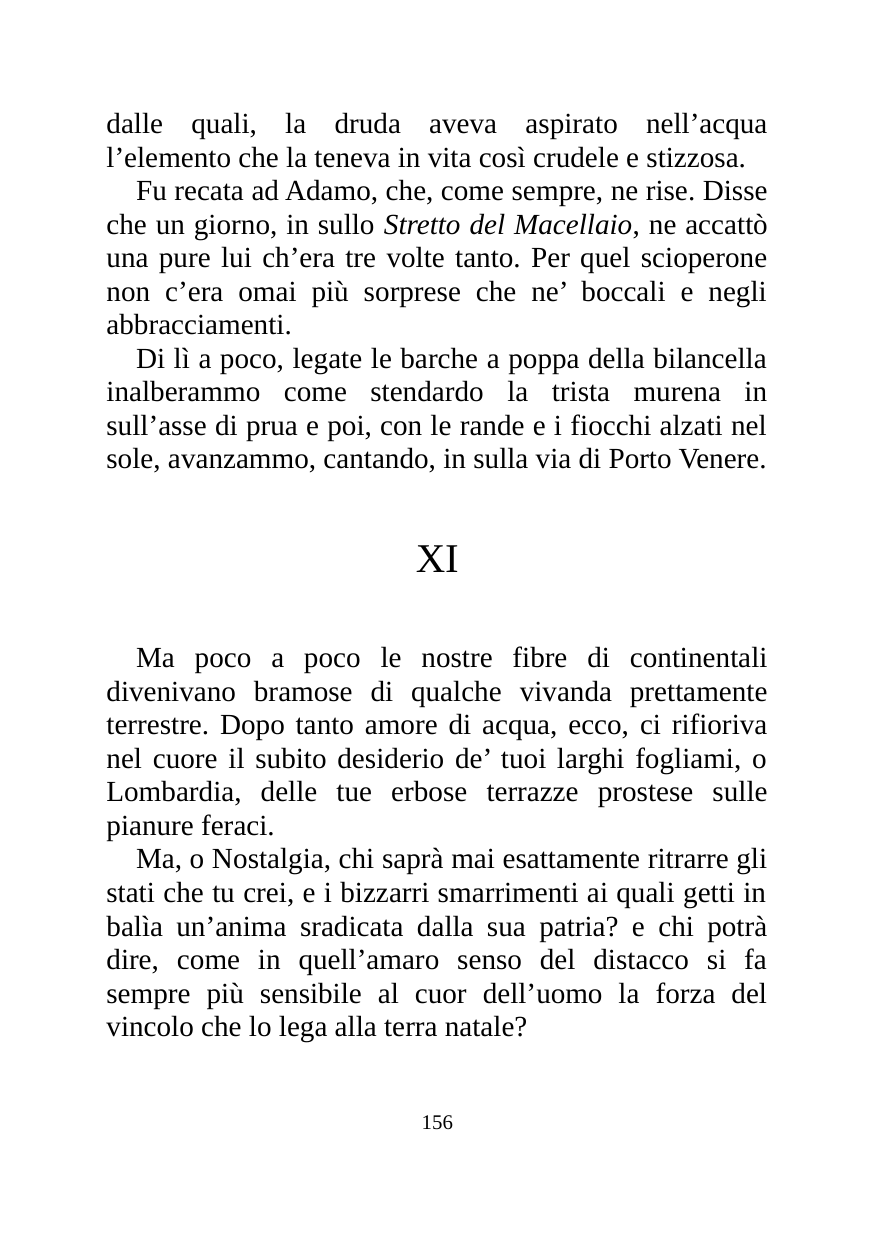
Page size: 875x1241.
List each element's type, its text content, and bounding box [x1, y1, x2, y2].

text Ma poco a poco le nostre fibre di continentali divenivano bramose di qualche vivanda prettamente terrestre. Dopo tanto amore di acqua, ecco, ci rifioriva nel cuore il subito desiderio de’ tuoi larghi fogliami, o Lombardia, delle tue erbose terrazze prostese sulle pianure feraci. [106, 640, 768, 842]
text dalle quali, la druda aveva aspirato nell’acqua l’elemento che la teneva in vita così crudele e stizzosa. [106, 106, 768, 173]
text Fu recata ad Adamo, che, come sempre, ne rise. Disse che un giorno, in sullo Stretto del Macellaio, ne accattò una pure lui ch’era tre volte tanto. Per quel scioperone non c’era omai più sorprese che ne’ boccali e negli abbracciamenti. [106, 173, 768, 341]
text Di lì a poco, legate le barche a poppa della bilancella inalberammo come stendardo la trista murena in sull’asse di prua e poi, con le rande e i fiocchi alzati nel sole, avanzammo, cantando, in sulla via di Porto Venere. [106, 341, 768, 475]
text Ma, o Nostalgia, chi saprà mai esattamente ritrarre gli stati che tu crei, e i bizzarri smarrimenti ai quali getti in balìa un’anima sradicata dalla sua patria? e chi potrà dire, come in quell’amaro senso del distacco si fa sempre più sensibile al cuor dell’uomo la forza del vincolo che lo lega alla terra natale? [106, 842, 768, 1043]
subtitle XI [106, 534, 768, 581]
